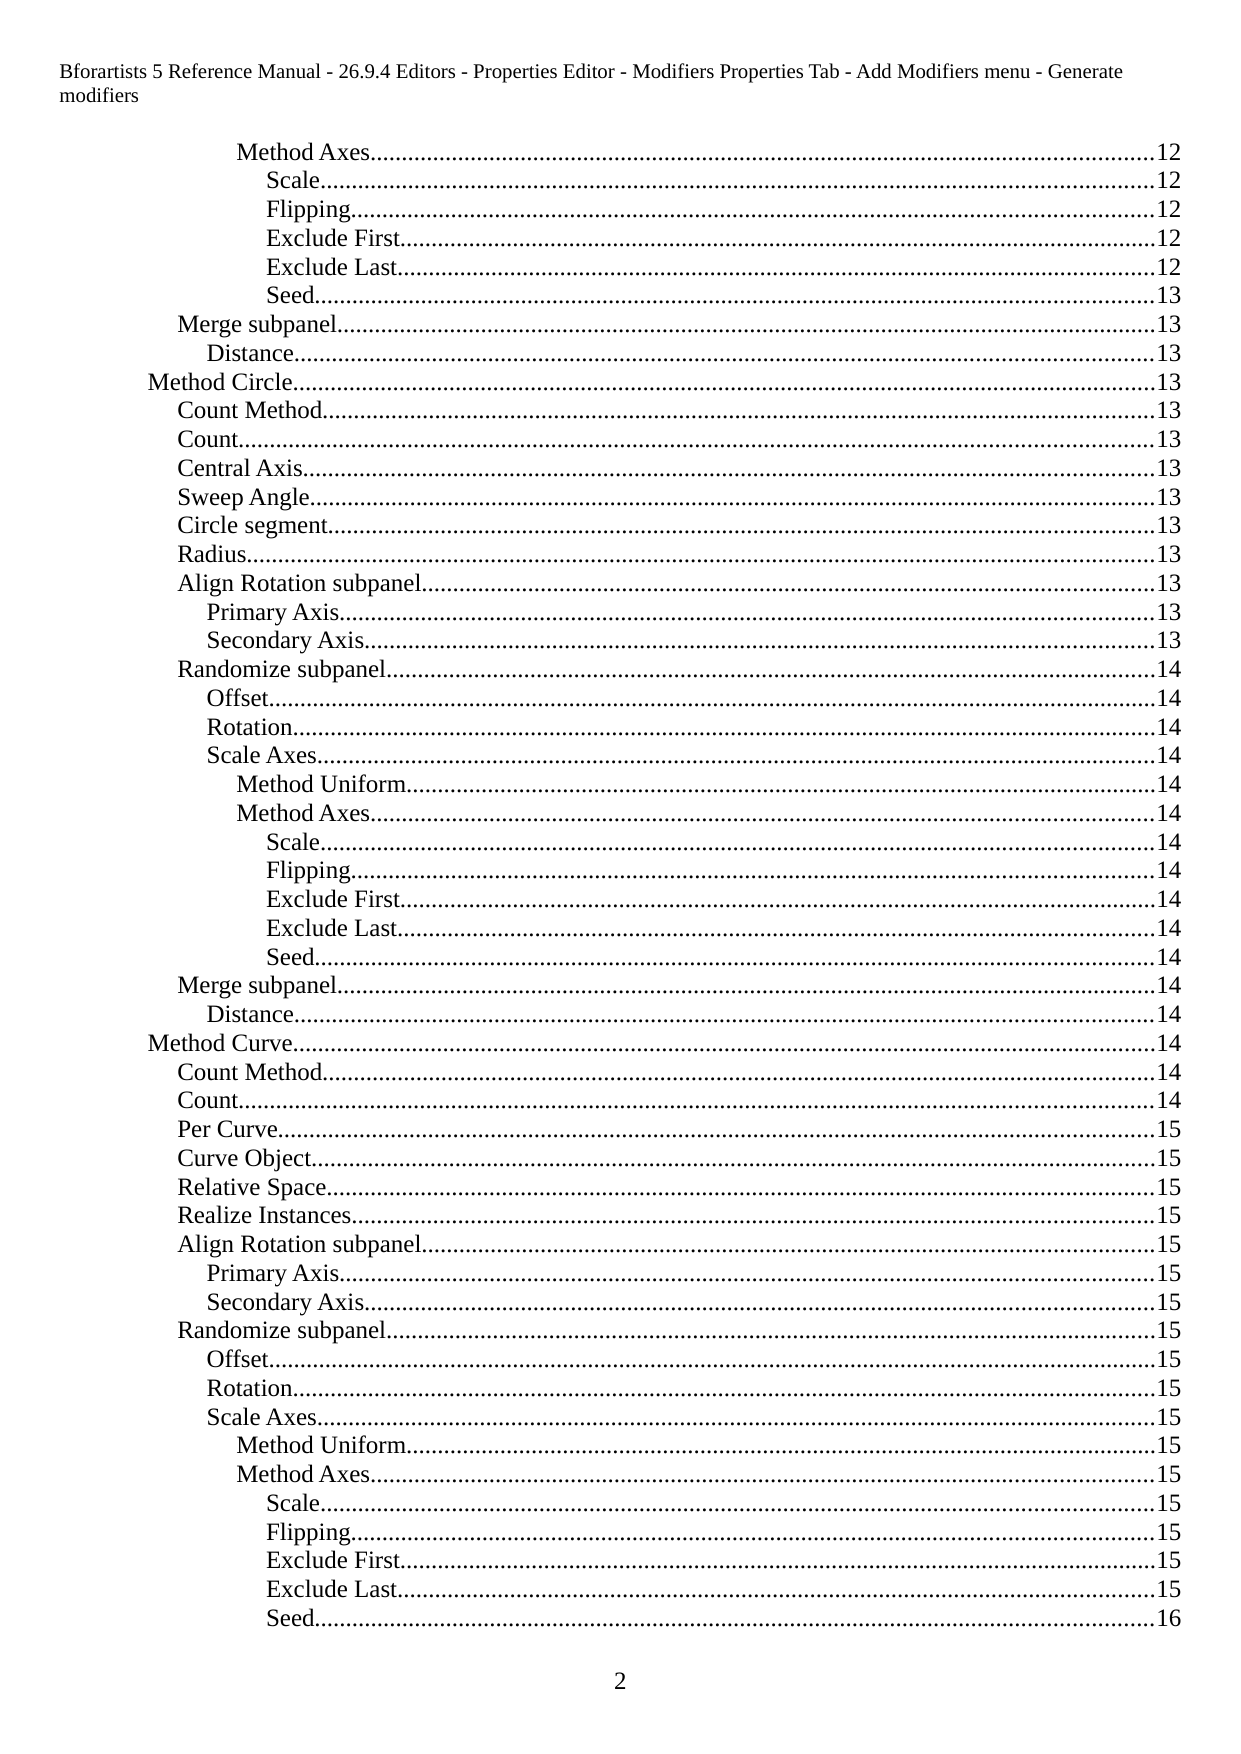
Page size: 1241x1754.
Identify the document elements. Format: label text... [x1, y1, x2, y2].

text Scale 15 [266, 1488, 1181, 1517]
text Rotation 14 [206, 712, 1181, 740]
text Scale Axes 15 [206, 1402, 1181, 1430]
text Exclude Last 12 [266, 252, 1181, 280]
text Method Axes 15 [236, 1459, 1181, 1488]
text Flipping 14 [266, 855, 1181, 884]
text Randomize subpanel 15 [177, 1315, 1181, 1344]
text Scale 12 [266, 165, 1181, 194]
text Offset 14 [206, 683, 1181, 712]
text Seed 16 [266, 1603, 1181, 1632]
text Relative Space 15 [177, 1172, 1181, 1200]
text Method Axes 12 [236, 137, 1181, 165]
text Method Axes 14 [236, 798, 1181, 827]
text Sweep Angle 13 [177, 482, 1181, 510]
text Seed 14 [266, 942, 1181, 970]
text Seed 13 [266, 280, 1181, 309]
text Rotation 15 [206, 1373, 1181, 1402]
text Count Method 13 [177, 395, 1181, 424]
text Offset 15 [206, 1344, 1181, 1373]
text Method Uniform 15 [236, 1430, 1181, 1459]
text Scale Axes 14 [206, 740, 1181, 769]
text Primary Axis 15 [206, 1258, 1181, 1287]
text Flipping 15 [266, 1517, 1181, 1545]
text Merge subpanel 14 [177, 970, 1181, 999]
text Exclude Last 14 [266, 913, 1181, 942]
text Align Rotation subpanel 15 [177, 1229, 1181, 1258]
text Exclude First 15 [266, 1545, 1181, 1574]
text Circle segment 13 [177, 510, 1181, 539]
text Randomize subpanel 14 [177, 654, 1181, 683]
text Count Method 14 [177, 1057, 1181, 1085]
text Flipping 12 [266, 194, 1181, 223]
text Method Curve 14 [147, 1028, 1181, 1057]
text Count 13 [177, 424, 1181, 453]
text Count 14 [177, 1085, 1181, 1114]
text Exclude Last 15 [266, 1574, 1181, 1603]
text Curve Object 15 [177, 1143, 1181, 1172]
text Method Circle 13 [147, 367, 1181, 395]
text Distance 14 [206, 999, 1181, 1028]
text Method Uniform 14 [236, 769, 1181, 798]
text Secondary Axis 13 [206, 625, 1181, 654]
text Radius 13 [177, 539, 1181, 568]
text Realize Instances 15 [177, 1200, 1181, 1229]
text Scale 14 [266, 827, 1181, 855]
text Merge subpanel 13 [177, 309, 1181, 338]
text Exclude First 14 [266, 884, 1181, 913]
text Exclude First 12 [266, 223, 1181, 252]
text Primary Axis 13 [206, 597, 1181, 625]
text Align Rotation subpanel 13 [177, 568, 1181, 597]
text Secondary Axis 15 [206, 1287, 1181, 1315]
text Distance 13 [206, 338, 1181, 367]
text Central Axis 13 [177, 453, 1181, 482]
text Per Curve 15 [177, 1114, 1181, 1143]
